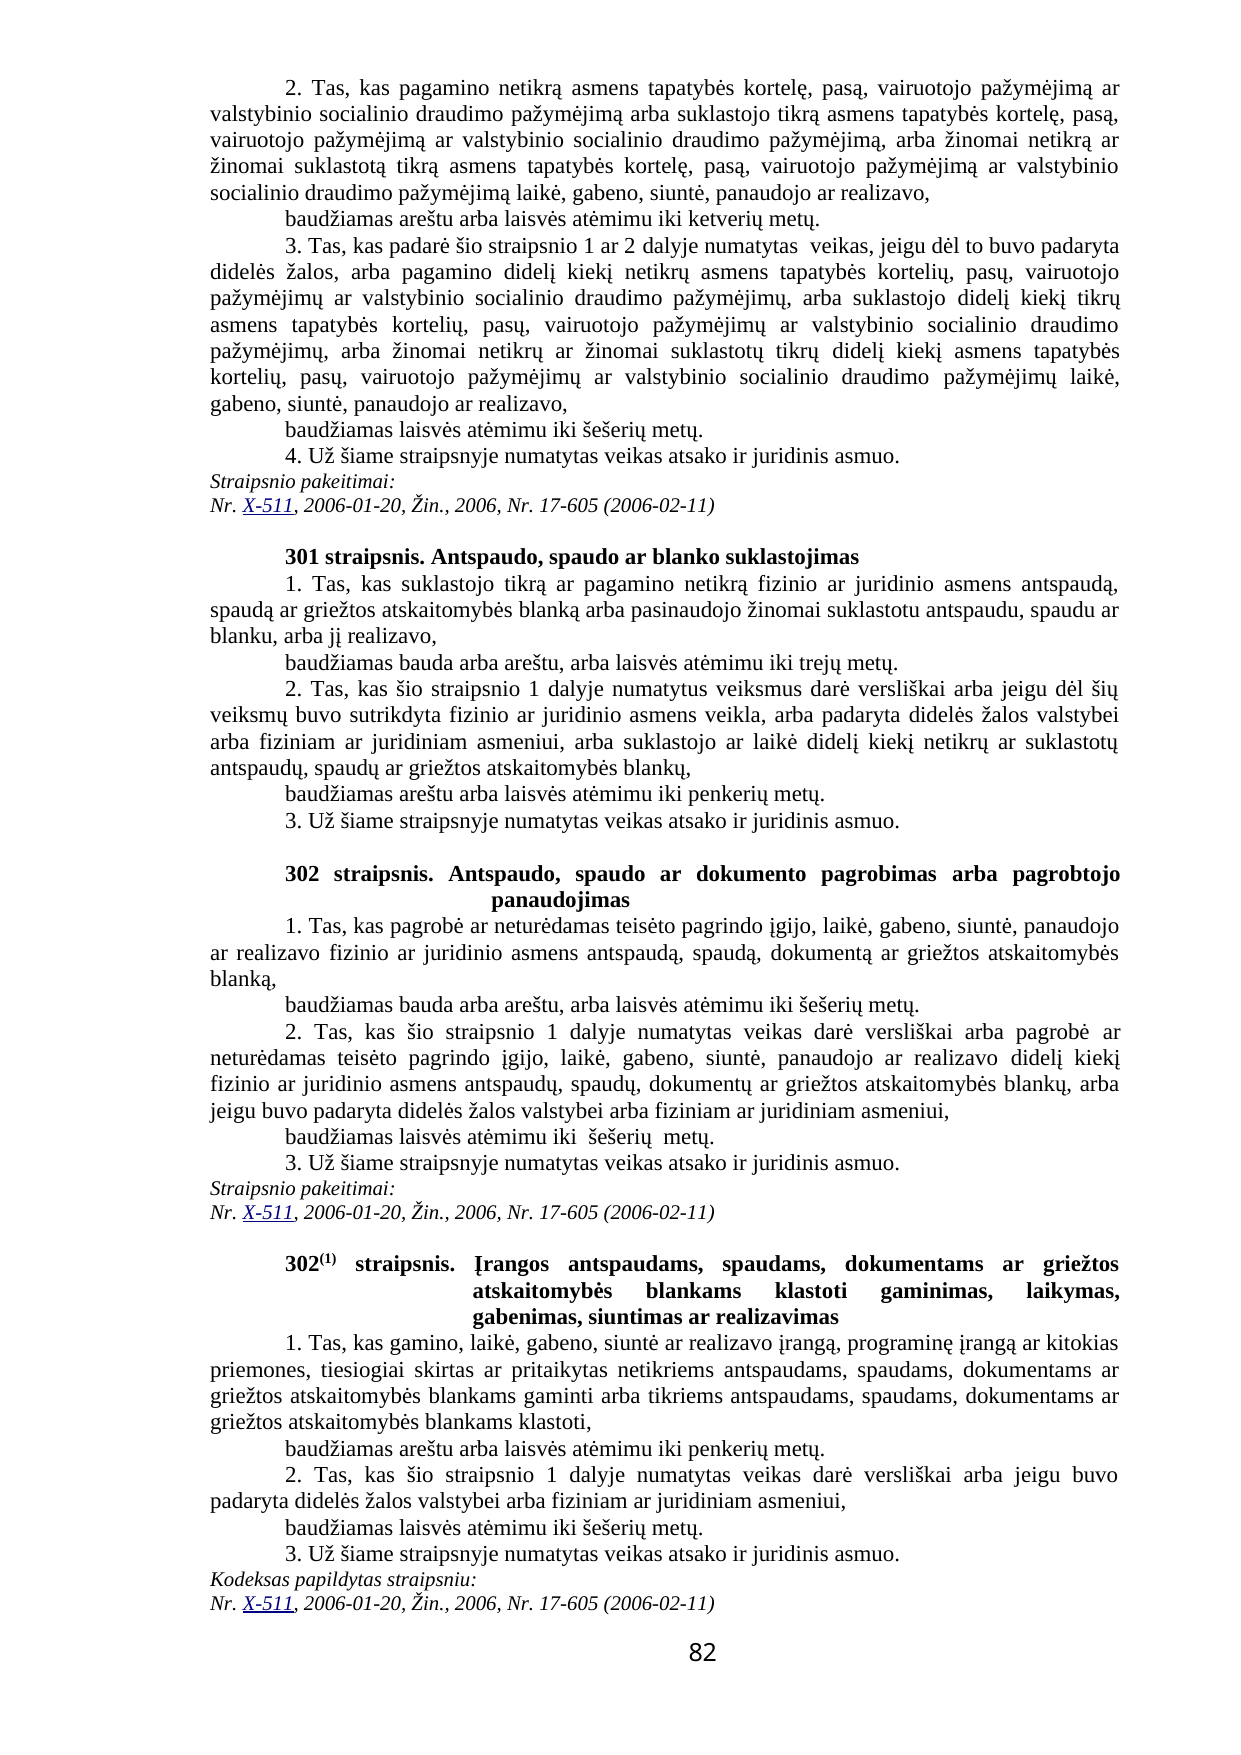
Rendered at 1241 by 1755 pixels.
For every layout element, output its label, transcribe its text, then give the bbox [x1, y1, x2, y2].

text 302(1) straipsnis. Įrangos antspaudams, spaudams, dokumentams ar griežtos atskaitomybės blankams klastoti gaminimas, laikymas, gabenimas, siuntimas ar realizavimas [285, 1250, 1120, 1329]
text Straipsnio pakeitimai: [210, 1176, 1120, 1200]
text 3. Už šiame straipsnyje numatytas veikas atsako ir juridinis asmuo. [210, 1149, 1120, 1176]
text 1. Tas, kas gamino, laikė, gabeno, siuntė ar realizavo įrangą, programinę įrangą ar kitokias priemones, tiesiogiai skirtas ar pritaikytas netikriems antspaudams, spaudams, dokumentams ar griežtos atskaitomybės blankams gaminti arba tikriems antspaudams, spaudams, dokumentams ar griežtos atskaitomybės blankams klastoti, [210, 1329, 1120, 1435]
text Nr. X-511, 2006-01-20, Žin., 2006, Nr. 17-605 (2006-02-11) [210, 1200, 1120, 1224]
text baudžiamas laisvės atėmimu iki šešerių metų. [210, 1123, 1120, 1149]
text Straipsnio pakeitimai: [210, 469, 1120, 493]
text baudžiamas bauda arba areštu, arba laisvės atėmimu iki trejų metų. [210, 649, 1120, 675]
text 2. Tas, kas šio straipsnio 1 dalyje numatytus veiksmus darė versliškai arba jeigu dėl šių veiksmų buvo sutrikdyta fizinio ar juridinio asmens veikla, arba padaryta didelės žalos valstybei arba fiziniam ar juridiniam asmeniui, arba suklastojo ar laikė didelį kiekį netikrų ar suklastotų antspaudų, spaudų ar griežtos atskaitomybės blankų, [210, 675, 1120, 781]
text baudžiamas areštu arba laisvės atėmimu iki ketverių metų. [210, 205, 1120, 232]
text 302 straipsnis. Antspaudo, spaudo ar dokumento pagrobimas arba pagrobtojo panaudojimas [285, 859, 1120, 912]
text 1. Tas, kas suklastojo tikrą ar pagamino netikrą fizinio ar juridinio asmens antspaudą, spaudą ar griežtos atskaitomybės blanką arba pasinaudojo žinomai suklastotu antspaudu, spaudu ar blanku, arba jį realizavo, [210, 570, 1120, 649]
text baudžiamas areštu arba laisvės atėmimu iki penkerių metų. [210, 1435, 1120, 1461]
text 2. Tas, kas pagamino netikrą asmens tapatybės kortelę, pasą, vairuotojo pažymėjimą ar valstybinio socialinio draudimo pažymėjimą arba suklastojo tikrą asmens tapatybės kortelę, pasą, vairuotojo pažymėjimą ar valstybinio socialinio draudimo pažymėjimą, arba žinomai netikrą ar žinomai suklastotą tikrą asmens tapatybės kortelę, pasą, vairuotojo pažymėjimą ar valstybinio socialinio draudimo pažymėjimą laikė, gabeno, siuntė, panaudojo ar realizavo, [210, 73, 1120, 205]
text 1. Tas, kas pagrobė ar neturėdamas teisėto pagrindo įgijo, laikė, gabeno, siuntė, panaudojo ar realizavo fizinio ar juridinio asmens antspaudą, spaudą, dokumentą ar griežtos atskaitomybės blanką, [210, 912, 1120, 991]
text 2. Tas, kas šio straipsnio 1 dalyje numatytas veikas darė versliškai arba jeigu buvo padaryta didelės žalos valstybei arba fiziniam ar juridiniam asmeniui, [210, 1461, 1120, 1514]
text 3. Tas, kas padarė šio straipsnio 1 ar 2 dalyje numatytas veikas, jeigu dėl to buvo padaryta didelės žalos, arba pagamino didelį kiekį netikrų asmens tapatybės kortelių, pasų, vairuotojo pažymėjimų ar valstybinio socialinio draudimo pažymėjimų, arba suklastojo didelį kiekį tikrų asmens tapatybės kortelių, pasų, vairuotojo pažymėjimų ar valstybinio socialinio draudimo pažymėjimų, arba žinomai netikrų ar žinomai suklastotų tikrų didelį kiekį asmens tapatybės kortelių, pasų, vairuotojo pažymėjimų ar valstybinio socialinio draudimo pažymėjimų laikė, gabeno, siuntė, panaudojo ar realizavo, [210, 232, 1120, 416]
text baudžiamas laisvės atėmimu iki šešerių metų. [210, 1514, 1120, 1540]
text 3. Už šiame straipsnyje numatytas veikas atsako ir juridinis asmuo. [210, 807, 1120, 833]
text Nr. X-511, 2006-01-20, Žin., 2006, Nr. 17-605 (2006-02-11) [210, 493, 1120, 517]
text 301 straipsnis. Antspaudo, spaudo ar blanko suklastojimas [210, 543, 1120, 570]
text 2. Tas, kas šio straipsnio 1 dalyje numatytas veikas darė versliškai arba pagrobė ar neturėdamas teisėto pagrindo įgijo, laikė, gabeno, siuntė, panaudojo ar realizavo didelį kiekį fizinio ar juridinio asmens antspaudų, spaudų, dokumentų ar griežtos atskaitomybės blankų, arba jeigu buvo padaryta didelės žalos valstybei arba fiziniam ar juridiniam asmeniui, [210, 1018, 1120, 1123]
text 3. Už šiame straipsnyje numatytas veikas atsako ir juridinis asmuo. [210, 1540, 1120, 1567]
text 4. Už šiame straipsnyje numatytas veikas atsako ir juridinis asmuo. [210, 442, 1120, 469]
text Kodeksas papildytas straipsniu: [210, 1567, 1120, 1591]
text baudžiamas areštu arba laisvės atėmimu iki penkerių metų. [210, 781, 1120, 807]
text baudžiamas laisvės atėmimu iki šešerių metų. [210, 416, 1120, 442]
text Nr. X-511, 2006-01-20, Žin., 2006, Nr. 17-605 (2006-02-11) [210, 1591, 1120, 1615]
text baudžiamas bauda arba areštu, arba laisvės atėmimu iki šešerių metų. [210, 991, 1120, 1018]
